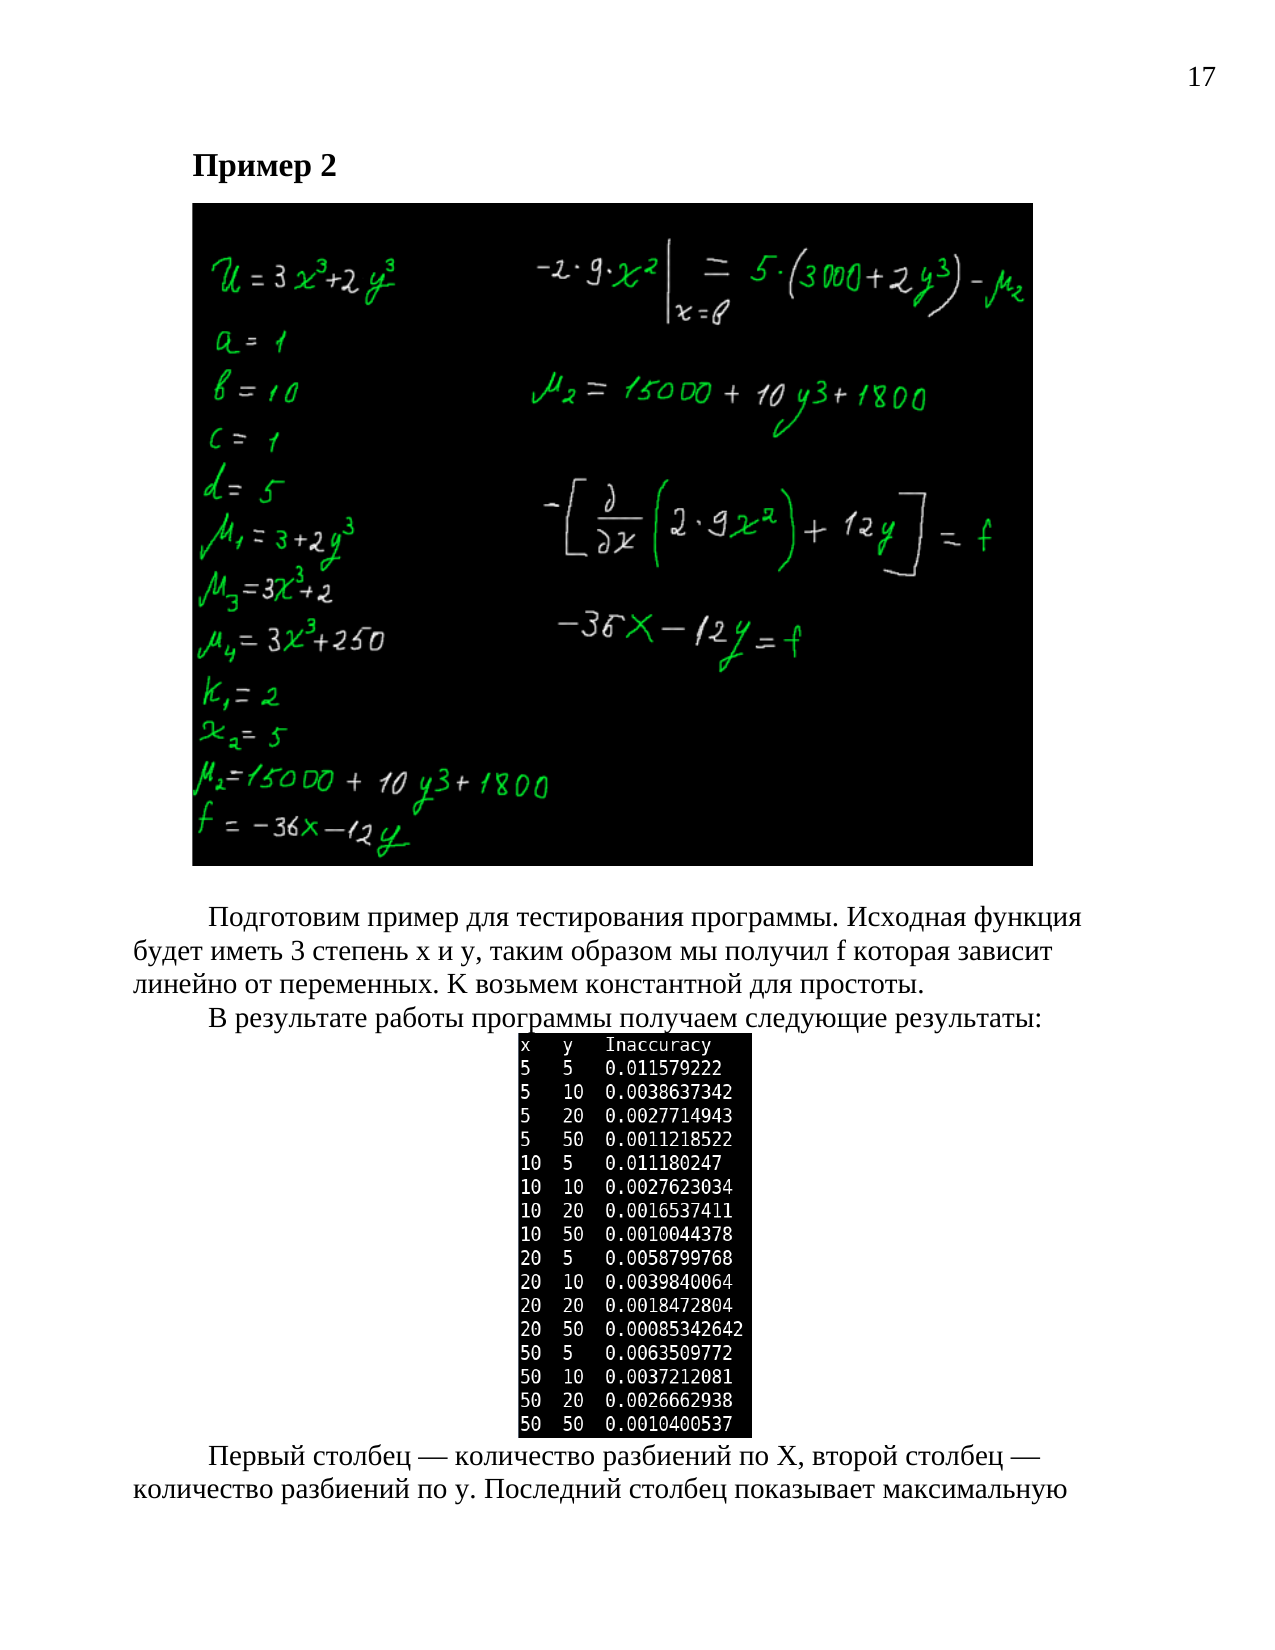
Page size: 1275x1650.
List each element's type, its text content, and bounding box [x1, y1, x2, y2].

text Первый столбец — количество разбиений по Х, второй столбец — количество разбиений по у. Последний столбец показывает максимальную [133, 1438, 1137, 1505]
picture [518, 1033, 752, 1438]
text Подготовим пример для тестирования программы. Исходная функция будет иметь 3 степень x и y, таким образом мы получил f которая зависит линейно от переменных. K возьмем константной для простоты. [133, 899, 1137, 1000]
subtitle Пример 2 [133, 146, 1137, 184]
text В результате работы программы получаем следующие результаты: [133, 1000, 1137, 1033]
picture [192, 203, 1033, 866]
